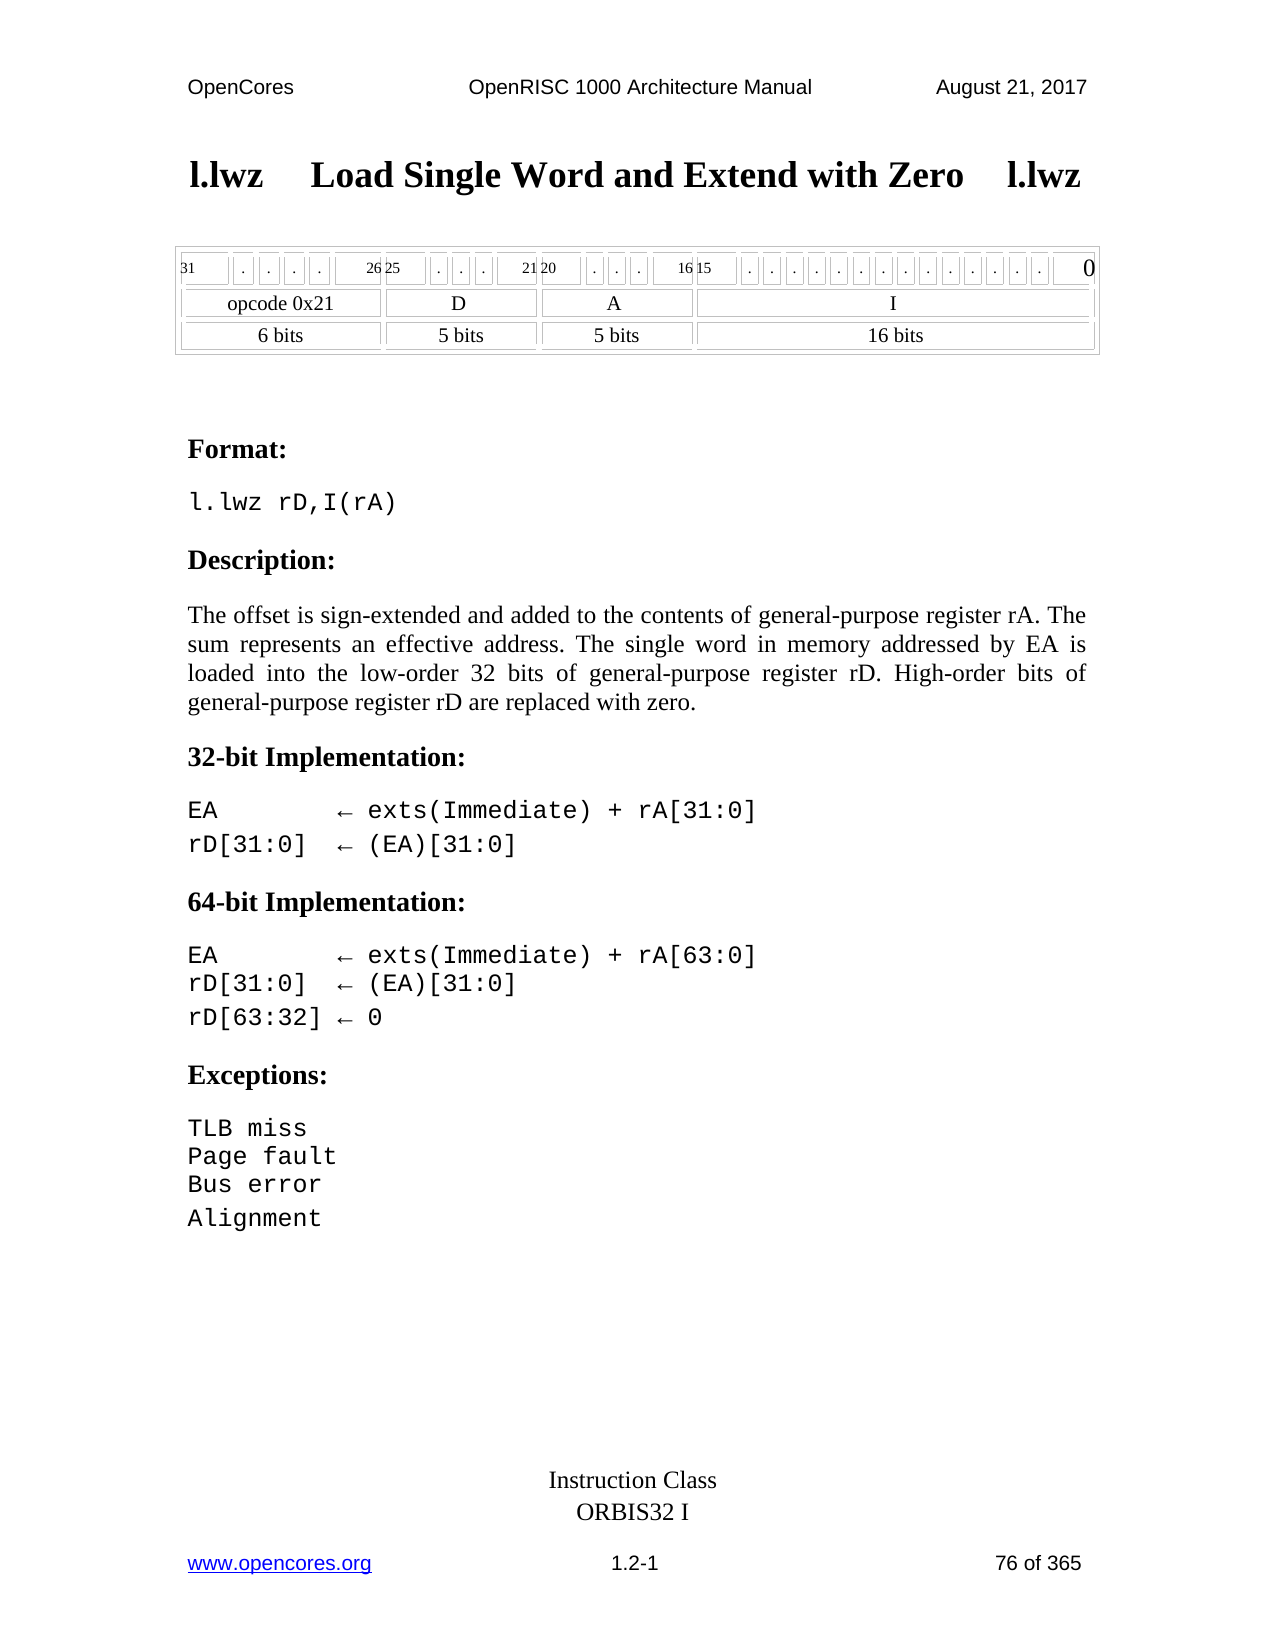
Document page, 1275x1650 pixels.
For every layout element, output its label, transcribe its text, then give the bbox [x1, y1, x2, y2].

text EA ← exts(Immediate) + rA[31:0] rD[31:0] ← (EA)[31:0] [187, 798, 1087, 860]
text 32-bit Implementation: [187, 740, 1087, 773]
text Format: [187, 432, 1087, 464]
text TLB miss Page fault Bus error Alignment [187, 1115, 1087, 1234]
text EA ← exts(Immediate) + rA[63:0] rD[31:0] ← (EA)[31:0] rD[63:32] ← 0 [187, 942, 1087, 1033]
text l.lwz rD,I(rA) [187, 489, 1087, 518]
text 64-bit Implementation: [187, 885, 1087, 917]
text The offset is sign-extended and added to the contents of general-purpose register rA. The sum represents an effective address. The single word in memory addressed by EA is loaded into the low-order 32 bits of general-purpose register rD. High-order bits of general-purpose register rD are replaced with zero. [187, 600, 1087, 715]
text Description: [187, 543, 1087, 575]
text Exceptions: [187, 1058, 1087, 1090]
